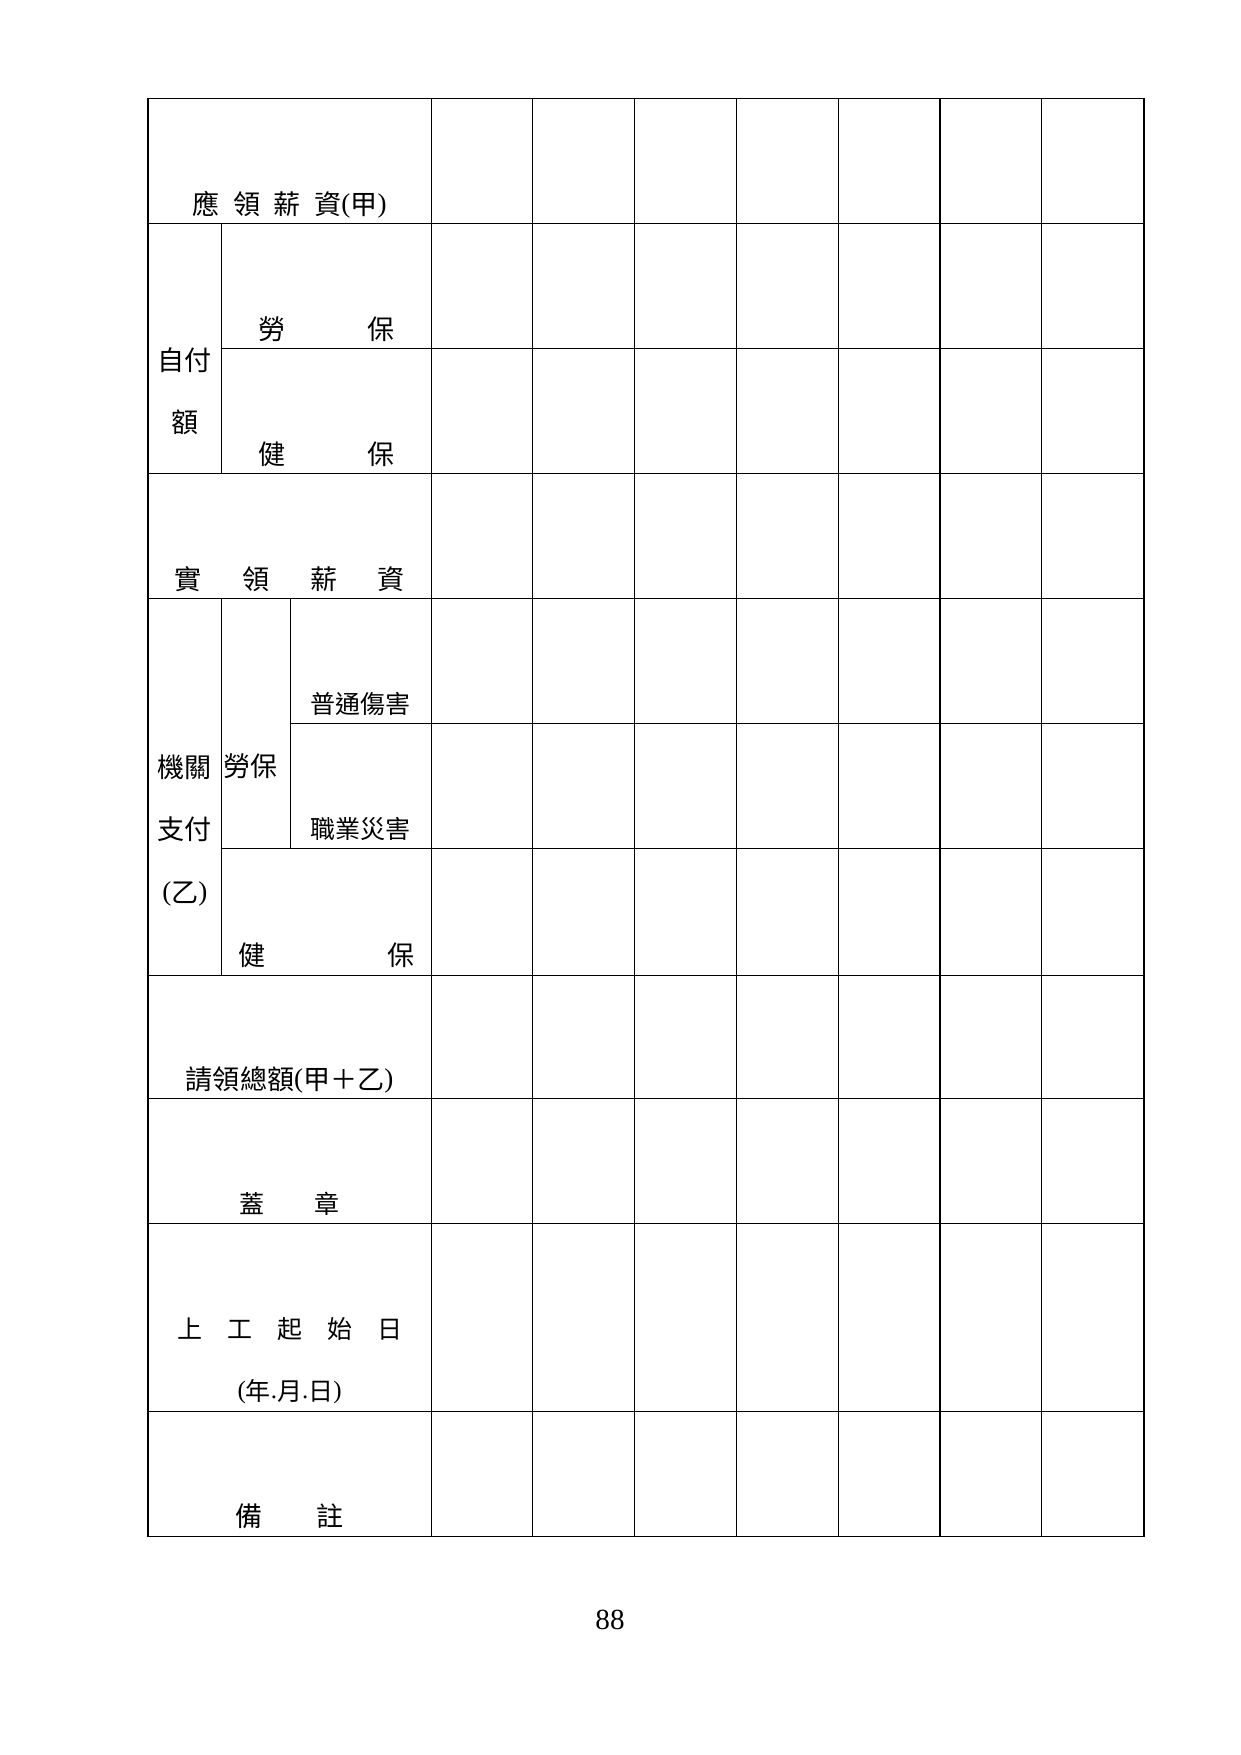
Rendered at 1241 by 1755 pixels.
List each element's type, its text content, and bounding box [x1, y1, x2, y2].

table_cell [839, 1099, 939, 1223]
table_cell [737, 1412, 838, 1536]
table_cell [635, 976, 736, 1098]
table_cell [1042, 599, 1143, 723]
table_cell [941, 976, 1041, 1098]
table_cell [635, 599, 736, 723]
table_cell [737, 99, 838, 223]
table_cell [432, 976, 532, 1098]
table_cell [533, 849, 634, 974]
table_cell [432, 99, 532, 223]
table_cell [1042, 724, 1143, 848]
table_cell [839, 599, 939, 723]
table_cell [839, 849, 939, 974]
table_cell [941, 1412, 1041, 1536]
table_cell [635, 1099, 736, 1223]
table_cell [432, 349, 532, 473]
table_cell [941, 599, 1041, 723]
table_cell [737, 224, 838, 348]
table_cell [839, 224, 939, 348]
table_cell 自付額 [149, 224, 221, 473]
table_cell [533, 349, 634, 473]
table_cell [1042, 224, 1143, 348]
table_cell [533, 224, 634, 348]
table_cell [432, 1099, 532, 1223]
table_cell [737, 1099, 838, 1223]
table_cell [839, 1412, 939, 1536]
table_cell [1042, 849, 1143, 974]
table_cell 請領總額(甲＋乙) [149, 976, 431, 1098]
table_cell [1042, 1412, 1143, 1536]
table_cell [432, 224, 532, 348]
table_cell [941, 224, 1041, 348]
table_cell 普通傷害 [291, 599, 431, 723]
table_cell [737, 599, 838, 723]
table_cell [635, 474, 736, 598]
table_cell [941, 474, 1041, 598]
table_cell [941, 1224, 1041, 1411]
table_cell [941, 1099, 1041, 1223]
table_cell [839, 474, 939, 598]
table_cell [635, 224, 736, 348]
table_cell [737, 1224, 838, 1411]
table_cell [635, 1412, 736, 1536]
table_cell [941, 724, 1041, 848]
table_cell [737, 349, 838, 473]
table_cell [737, 849, 838, 974]
table_cell 上 工 起 始 日 (年.月.日) [149, 1224, 431, 1411]
table_cell [1042, 1224, 1143, 1411]
table_cell 蓋 章 [149, 1099, 431, 1223]
table_cell 健 保 [222, 349, 431, 473]
table_cell [737, 976, 838, 1098]
table_cell [737, 724, 838, 848]
table_cell [533, 599, 634, 723]
table_cell [533, 1224, 634, 1411]
table_cell [839, 724, 939, 848]
table_cell [941, 849, 1041, 974]
table_cell [839, 349, 939, 473]
table_cell [432, 474, 532, 598]
table_cell [1042, 474, 1143, 598]
table_cell [737, 474, 838, 598]
table_cell [839, 1224, 939, 1411]
table_cell [635, 99, 736, 223]
table_cell 實 領 薪 資 [149, 474, 431, 598]
table_cell 健 保 [222, 849, 431, 974]
table_cell [839, 99, 939, 223]
table_cell 職業災害 [291, 724, 431, 848]
table_cell [635, 349, 736, 473]
table_cell [1042, 99, 1143, 223]
table_cell [533, 474, 634, 598]
table_cell [432, 1224, 532, 1411]
table_cell [533, 1412, 634, 1536]
table_cell 勞 保 [222, 224, 431, 348]
table_cell [1042, 976, 1143, 1098]
table_cell [1042, 1099, 1143, 1223]
table_cell [432, 724, 532, 848]
table_cell [1042, 349, 1143, 473]
table_cell [533, 976, 634, 1098]
table_cell [533, 724, 634, 848]
table_cell [432, 849, 532, 974]
table_cell [635, 849, 736, 974]
table_cell [635, 724, 736, 848]
table_cell 勞保 [222, 599, 290, 848]
table_cell [941, 99, 1041, 223]
table_cell 備 註 [149, 1412, 431, 1536]
table_cell 應 領 薪 資(甲) [149, 99, 431, 223]
table_cell [432, 599, 532, 723]
table_cell [635, 1224, 736, 1411]
table_cell [941, 349, 1041, 473]
table_cell [839, 976, 939, 1098]
table_cell [533, 1099, 634, 1223]
table_cell [432, 1412, 532, 1536]
table_cell 機關支付(乙) [149, 599, 221, 974]
table_cell [533, 99, 634, 223]
